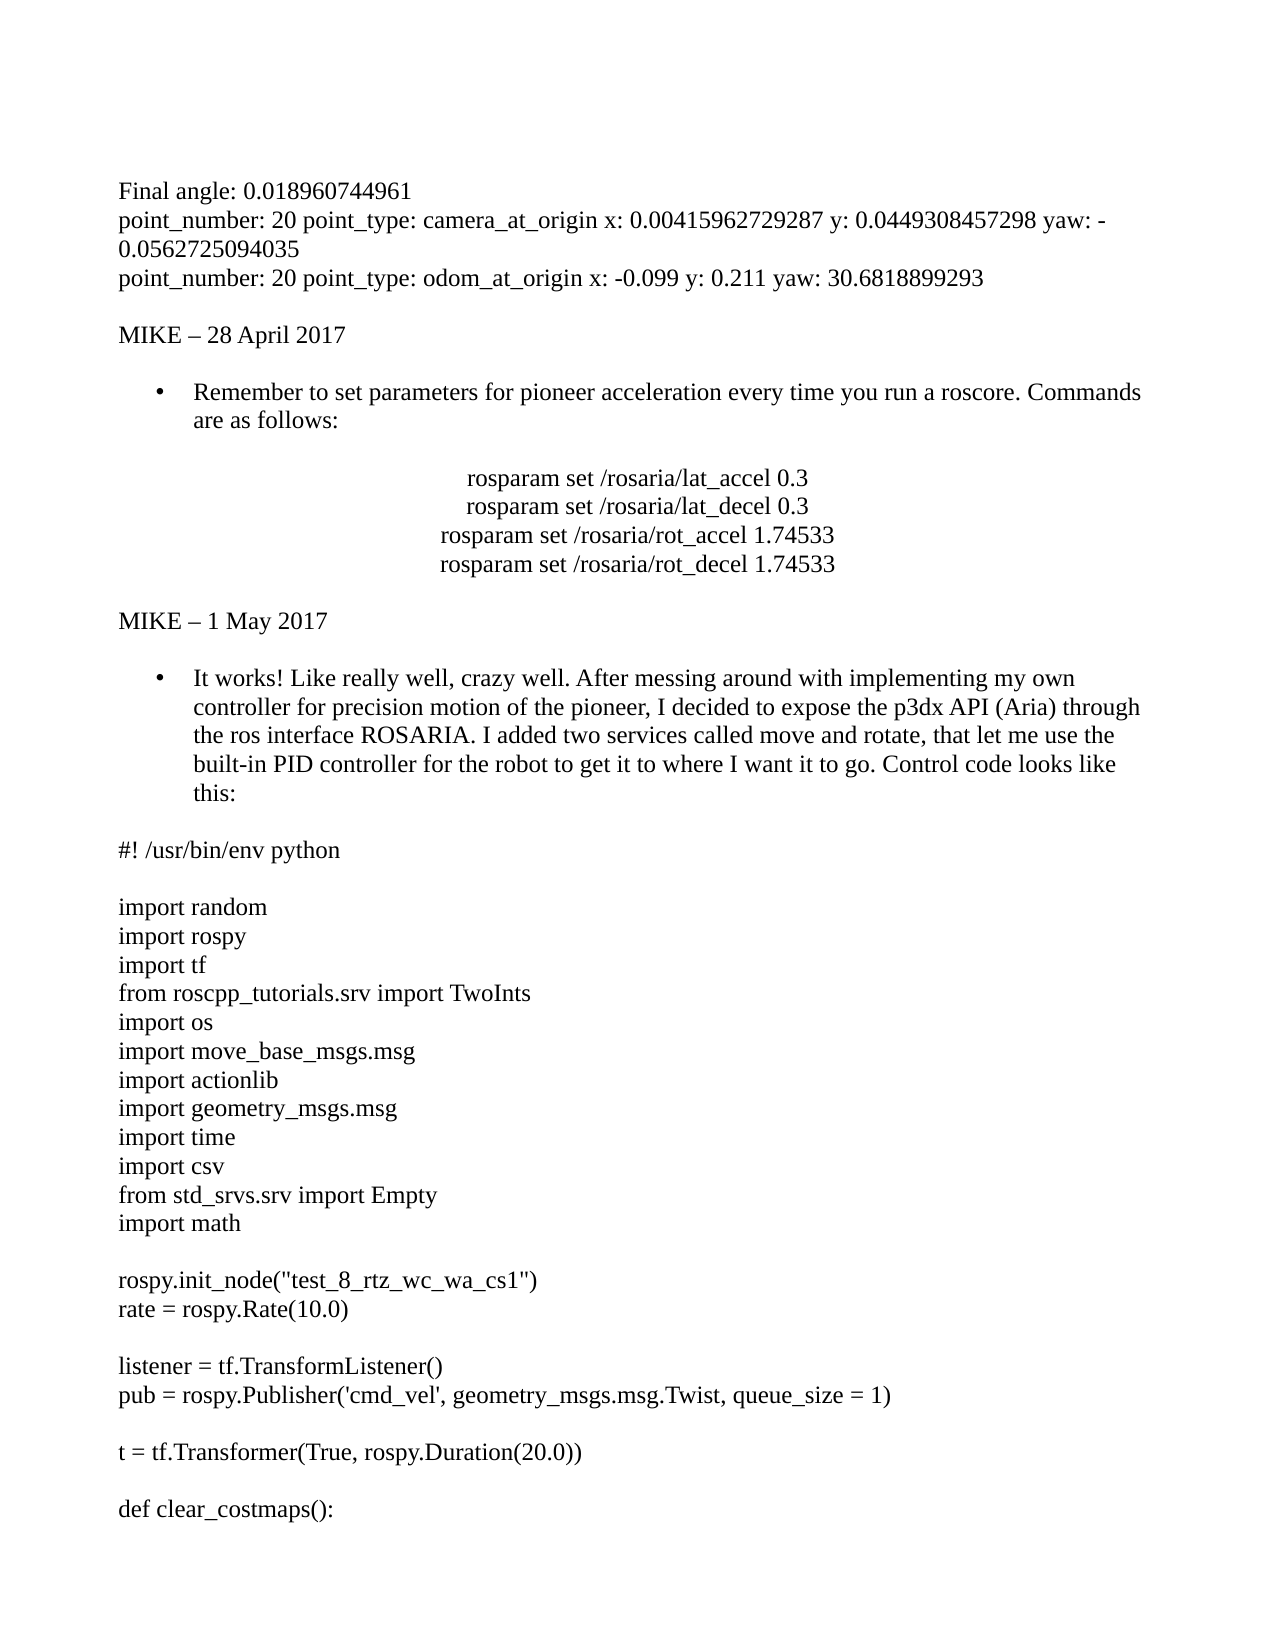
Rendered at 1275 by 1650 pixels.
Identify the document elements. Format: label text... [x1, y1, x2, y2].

text rosparam set /rosaria/rot_accel 1.74533 [118, 520, 1157, 549]
text import csv [118, 1151, 1157, 1180]
text rospy.init_node("test_8_rtz_wc_wa_cs1") [118, 1266, 1157, 1294]
text point_number: 20 point_type: camera_at_origin x: 0.00415962729287 y: 0.0449308457298 yaw: -0.0562725094035 [118, 205, 1157, 263]
text import time [118, 1122, 1157, 1151]
text rosparam set /rosaria/lat_decel 0.3 [118, 491, 1157, 520]
list Remember to set parameters for pioneer acceleration every time you run a roscore. Commands are as follows: [156, 377, 1157, 434]
text #! /usr/bin/env python [118, 835, 1157, 864]
text from roscpp_tutorials.srv import TwoInts [118, 978, 1157, 1007]
text import math [118, 1208, 1157, 1237]
text import os [118, 1007, 1157, 1036]
text import geometry_msgs.msg [118, 1093, 1157, 1122]
text rosparam set /rosaria/rot_decel 1.74533 [118, 549, 1157, 578]
text from std_srvs.srv import Empty [118, 1180, 1157, 1208]
text def clear_costmaps(): [118, 1494, 1157, 1523]
text point_number: 20 point_type: odom_at_origin x: -0.099 y: 0.211 yaw: 30.6818899293 [118, 263, 1157, 291]
text rate = rospy.Rate(10.0) [118, 1294, 1157, 1323]
text MIKE – 28 April 2017 [118, 320, 1157, 348]
text import tf [118, 950, 1157, 978]
text import rospy [118, 921, 1157, 950]
text Final angle: 0.018960744961 [118, 176, 1157, 205]
text import actionlib [118, 1065, 1157, 1093]
text pub = rospy.Publisher('cmd_vel', geometry_msgs.msg.Twist, queue_size = 1) [118, 1380, 1157, 1409]
text rosparam set /rosaria/lat_accel 0.3 [118, 463, 1157, 491]
text listener = tf.TransformListener() [118, 1351, 1157, 1380]
text import move_base_msgs.msg [118, 1036, 1157, 1065]
list It works! Like really well, crazy well. After messing around with implementing my own controller for precision motion of the pioneer, I decided to expose the p3dx API (Aria) through the ros interface ROSARIA. I added two services called move and rotate, that let me use the built-in PID controller for the robot to get it to where I want it to go. Control code looks like this: [156, 663, 1157, 807]
text import random [118, 892, 1157, 921]
text t = tf.Transformer(True, rospy.Duration(20.0)) [118, 1437, 1157, 1466]
text MIKE – 1 May 2017 [118, 606, 1157, 635]
